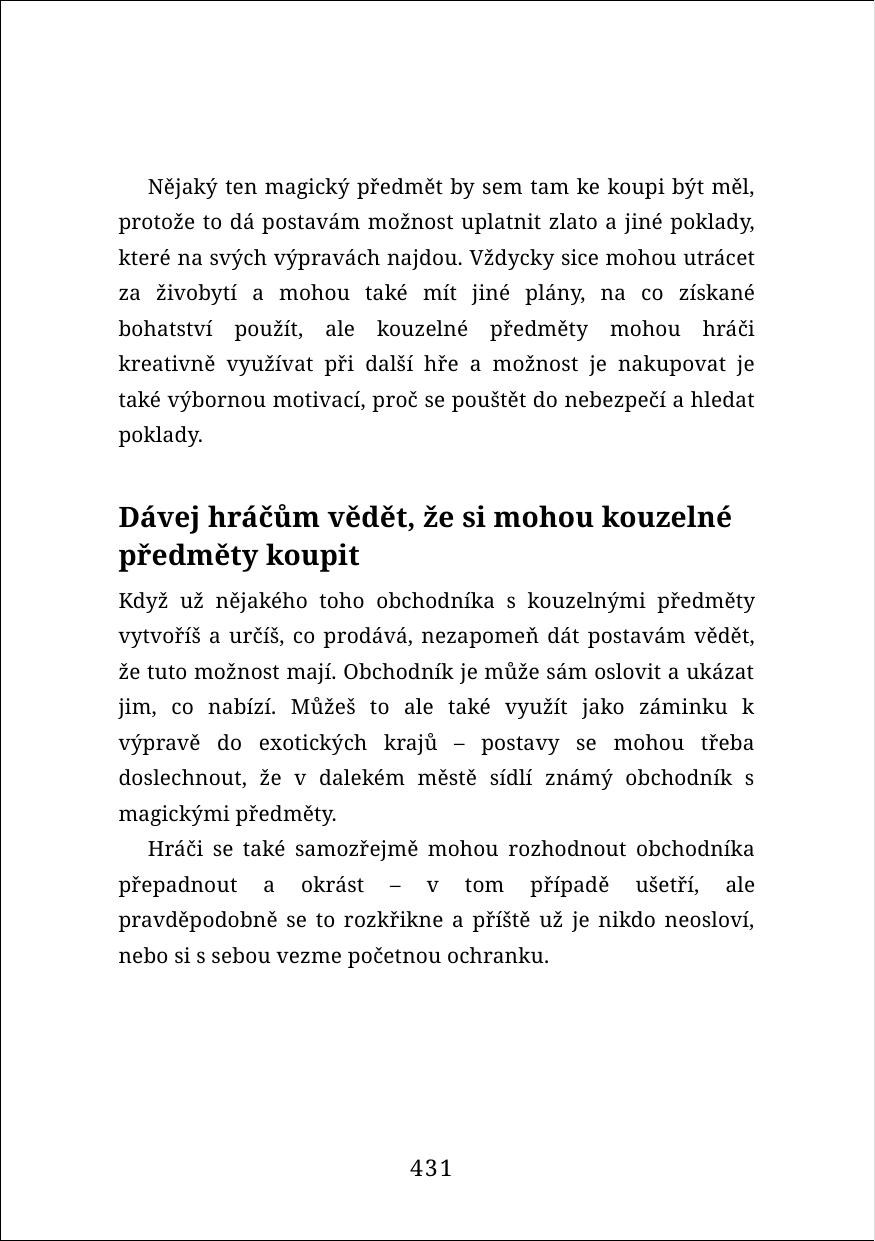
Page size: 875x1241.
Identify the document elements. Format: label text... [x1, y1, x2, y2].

subtitle Dávej hráčům vědět, že si mohou kouzelné předměty koupit [118, 497, 756, 574]
text Když už nějakého toho obchodníka s kouzelnými předměty vytvoříš a určíš, co prodává, nezapomeň dát postavám vědět, že tuto možnost mají. Obchodník je může sám oslovit a ukázat jim, co nabízí. Můžeš to ale také využít jako záminku k výpravě do exotických krajů – postavy se mohou třeba doslechnout, že v dalekém městě sídlí známý obchodník s magickými předměty. Hráči se také samozřejmě mohou rozhodnout obchodníka přepadnout a okrást – v tom případě ušetří, ale pravděpodobně se to rozkřikne a příště už je nikdo neosloví, nebo si s sebou vezme početnou ochranku. [118, 586, 756, 969]
text Nějaký ten magický předmět by sem tam ke koupi být měl, protože to dá postavám možnost uplatnit zlato a jiné poklady, které na svých výpravách najdou. Vždycky sice mohou utrácet za živobytí a mohou také mít jiné plány, na co získané bohatství použít, ale kouzelné předměty mohou hráči kreativně využívat při další hře a možnost je nakupovat je také výbornou motivací, proč se pouštět do nebezpečí a hledat poklady. [118, 172, 756, 449]
